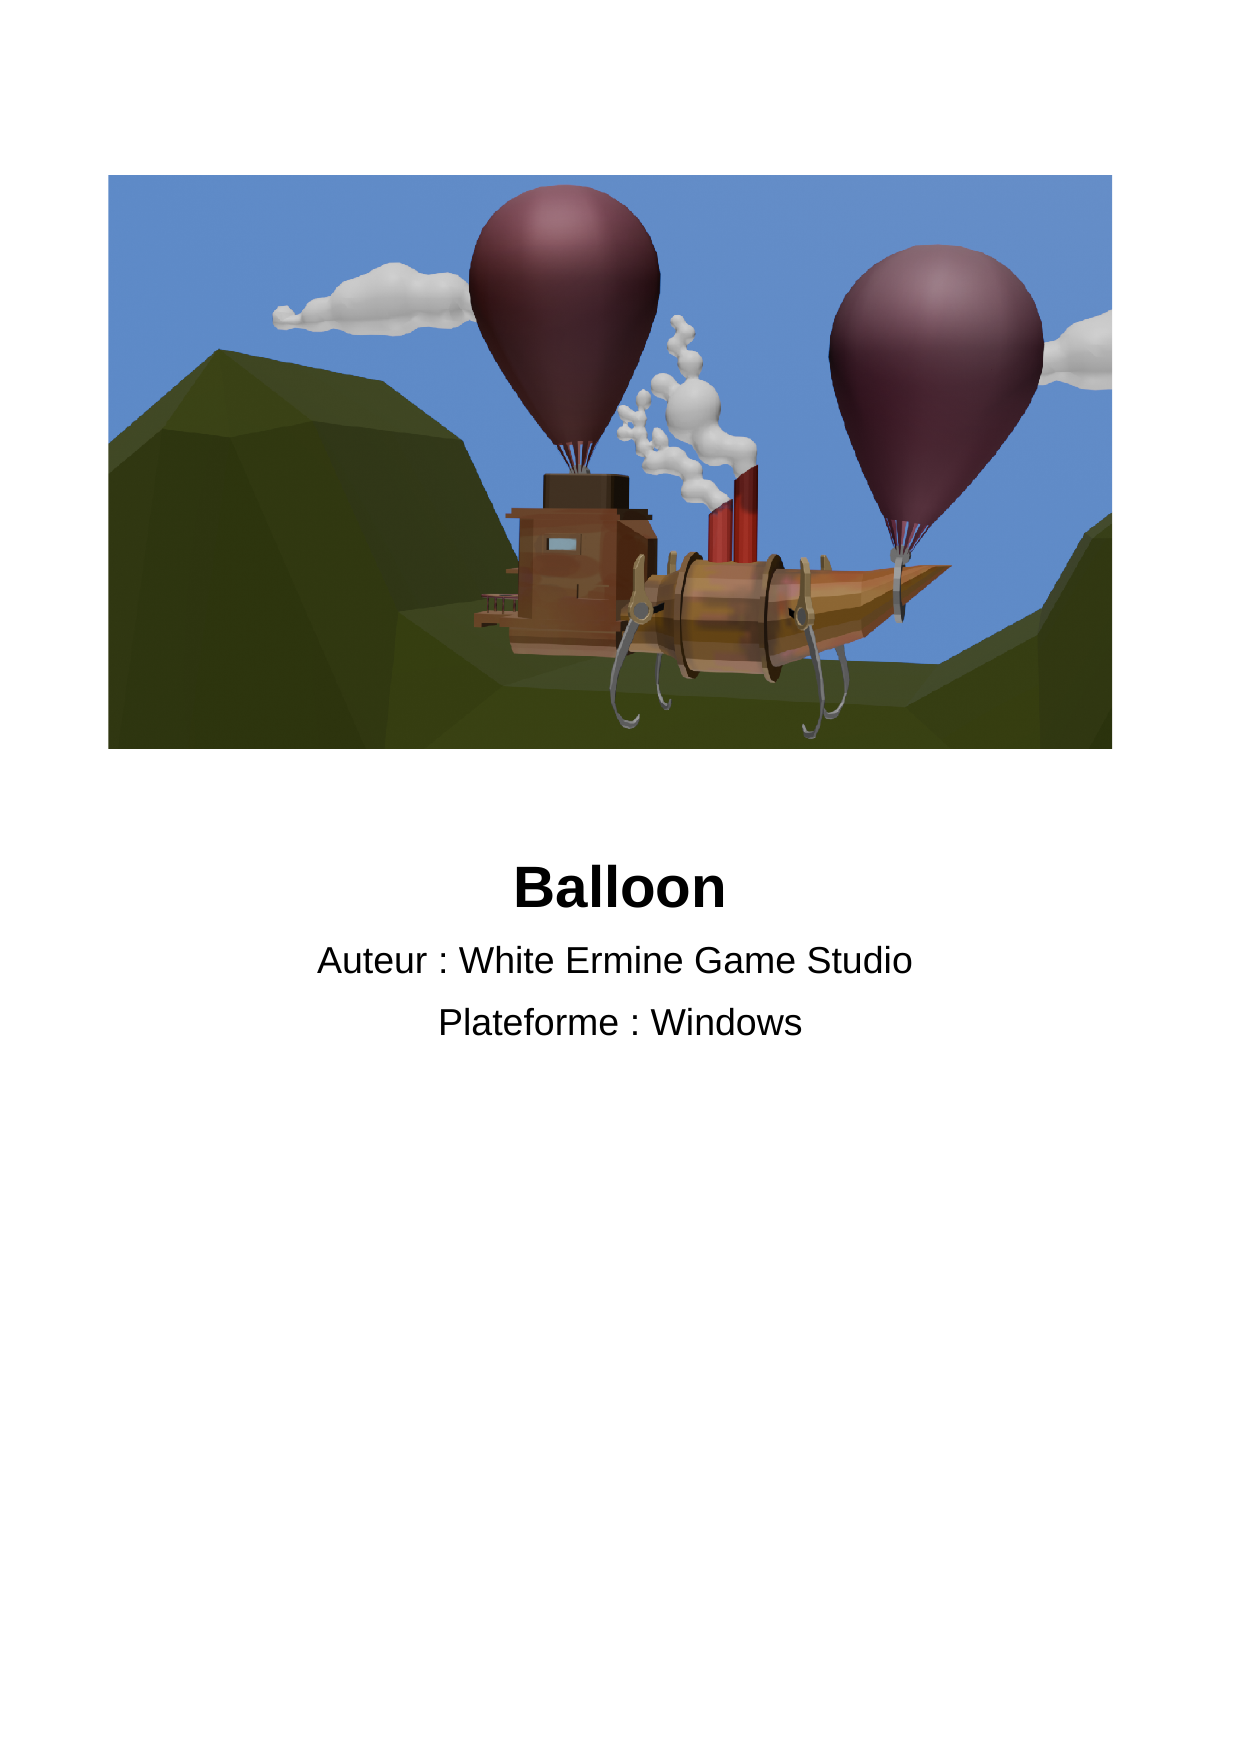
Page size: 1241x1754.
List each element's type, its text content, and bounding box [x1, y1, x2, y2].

title Balloon [118, 853, 1122, 920]
picture [108, 175, 1113, 749]
subtitle Plateforme : Windows [118, 1001, 1122, 1044]
subtitle Auteur : White Ermine Game Studio [118, 939, 1122, 982]
